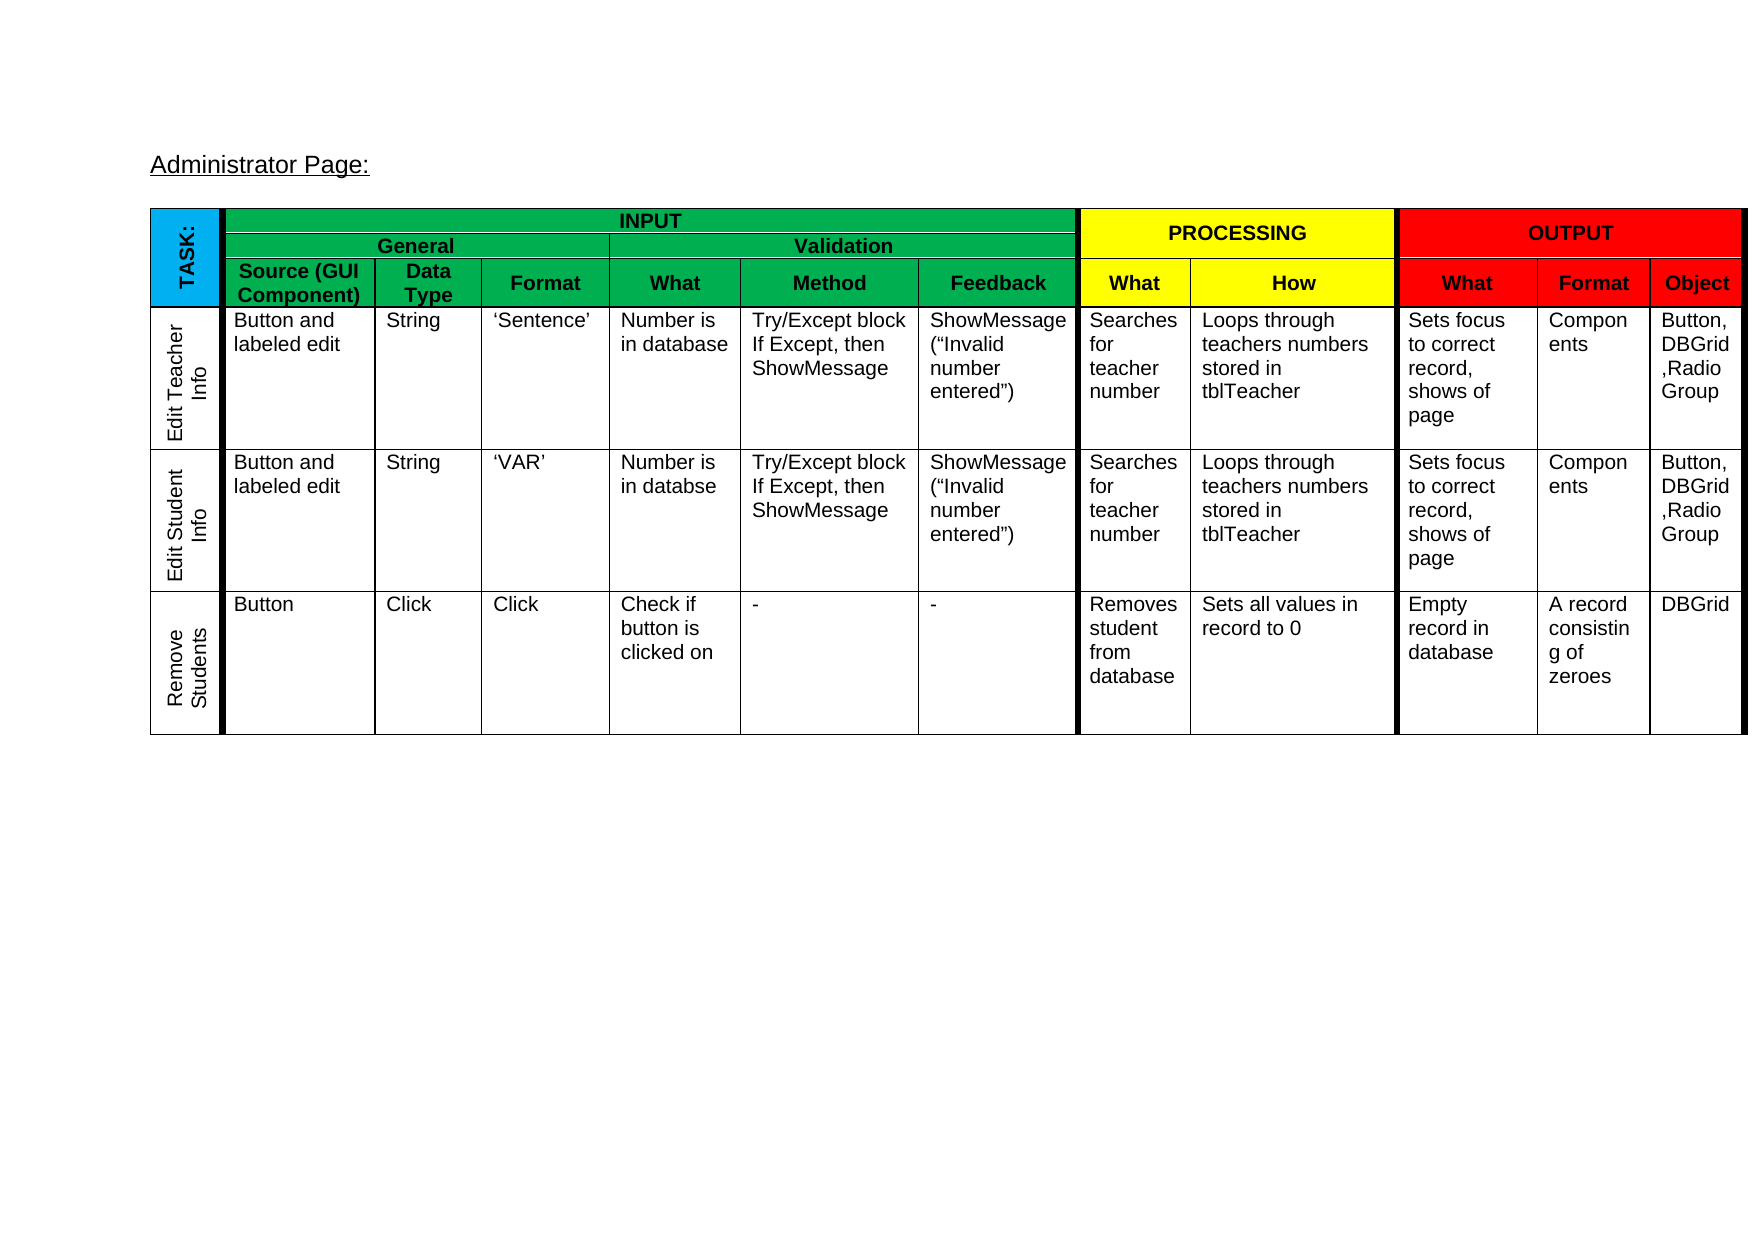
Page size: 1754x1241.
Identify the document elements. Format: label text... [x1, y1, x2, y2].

table_cell Button, DBGrid,RadioGroup [1651, 450, 1741, 591]
table_cell ShowMessage(“Invalid number entered”) [919, 308, 1075, 449]
table_cell Sets all values in record to 0 [1191, 592, 1394, 734]
table_cell Check if button is clicked on [610, 592, 740, 734]
table_header Output [1400, 209, 1741, 257]
table_cell ShowMessage(“Invalid number entered”) [919, 450, 1075, 591]
text Administrator Page: [150, 150, 1604, 179]
table_cell Loops through teachers numbers stored in tblTeacher [1191, 450, 1394, 591]
table_cell What [1081, 259, 1190, 306]
table_cell Searches for teacher number [1081, 450, 1190, 591]
table_cell Sets focus to correct record, shows of page [1400, 308, 1537, 449]
table_cell What [610, 259, 740, 306]
table_cell Number is in database [610, 308, 740, 449]
table_cell DBGrid [1651, 592, 1741, 734]
table_cell Format [482, 259, 609, 306]
table_cell Sets focus to correct record, shows of page [1400, 450, 1537, 591]
table_cell Click [376, 592, 481, 734]
table_cell Number is in databse [610, 450, 740, 591]
table_cell Button and labeled edit [226, 450, 374, 591]
table_cell Loops through teachers numbers stored in tblTeacher [1191, 308, 1394, 449]
table_cell Format [1538, 259, 1649, 306]
table_cell Object [1651, 259, 1741, 306]
table_cell String [376, 308, 481, 449]
table_cell Feedback [919, 259, 1075, 306]
table_cell ‘Sentence’ [482, 308, 609, 449]
table_cell A record consisting of zeroes [1538, 592, 1649, 734]
table_cell Button [226, 592, 374, 734]
table_cell Components [1538, 450, 1649, 591]
table_cell Click [482, 592, 609, 734]
table_cell Empty record in database [1400, 592, 1537, 734]
table_cell - [741, 592, 918, 734]
table_cell Edit Teacher Info [151, 308, 219, 449]
table_cell Searches for teacher number [1081, 308, 1190, 449]
table_cell Source (GUI Component) [226, 259, 374, 306]
table_cell Components [1538, 308, 1649, 449]
table_cell Validation [610, 234, 1075, 257]
table_cell What [1400, 259, 1537, 306]
table_cell Try/Except block If Except, then ShowMessage [741, 450, 918, 591]
table_cell Button and labeled edit [226, 308, 374, 449]
table_cell String [376, 450, 481, 591]
table_header Task: [151, 209, 219, 306]
table_cell Try/Except block If Except, then ShowMessage [741, 308, 918, 449]
table_cell Button, DBGrid,RadioGroup [1651, 308, 1741, 449]
table_cell Data Type [376, 259, 481, 306]
table_cell ‘VAR’ [482, 450, 609, 591]
table_cell Edit Student Info [151, 450, 219, 591]
table_cell Remove Students [151, 592, 219, 734]
table_cell - [919, 592, 1075, 734]
table_header Processing [1081, 209, 1394, 257]
table_cell Method [741, 259, 918, 306]
table_cell General [226, 234, 609, 257]
table_cell Removes student from database [1081, 592, 1190, 734]
table_header Input [226, 209, 1075, 232]
table_cell How [1191, 259, 1394, 306]
